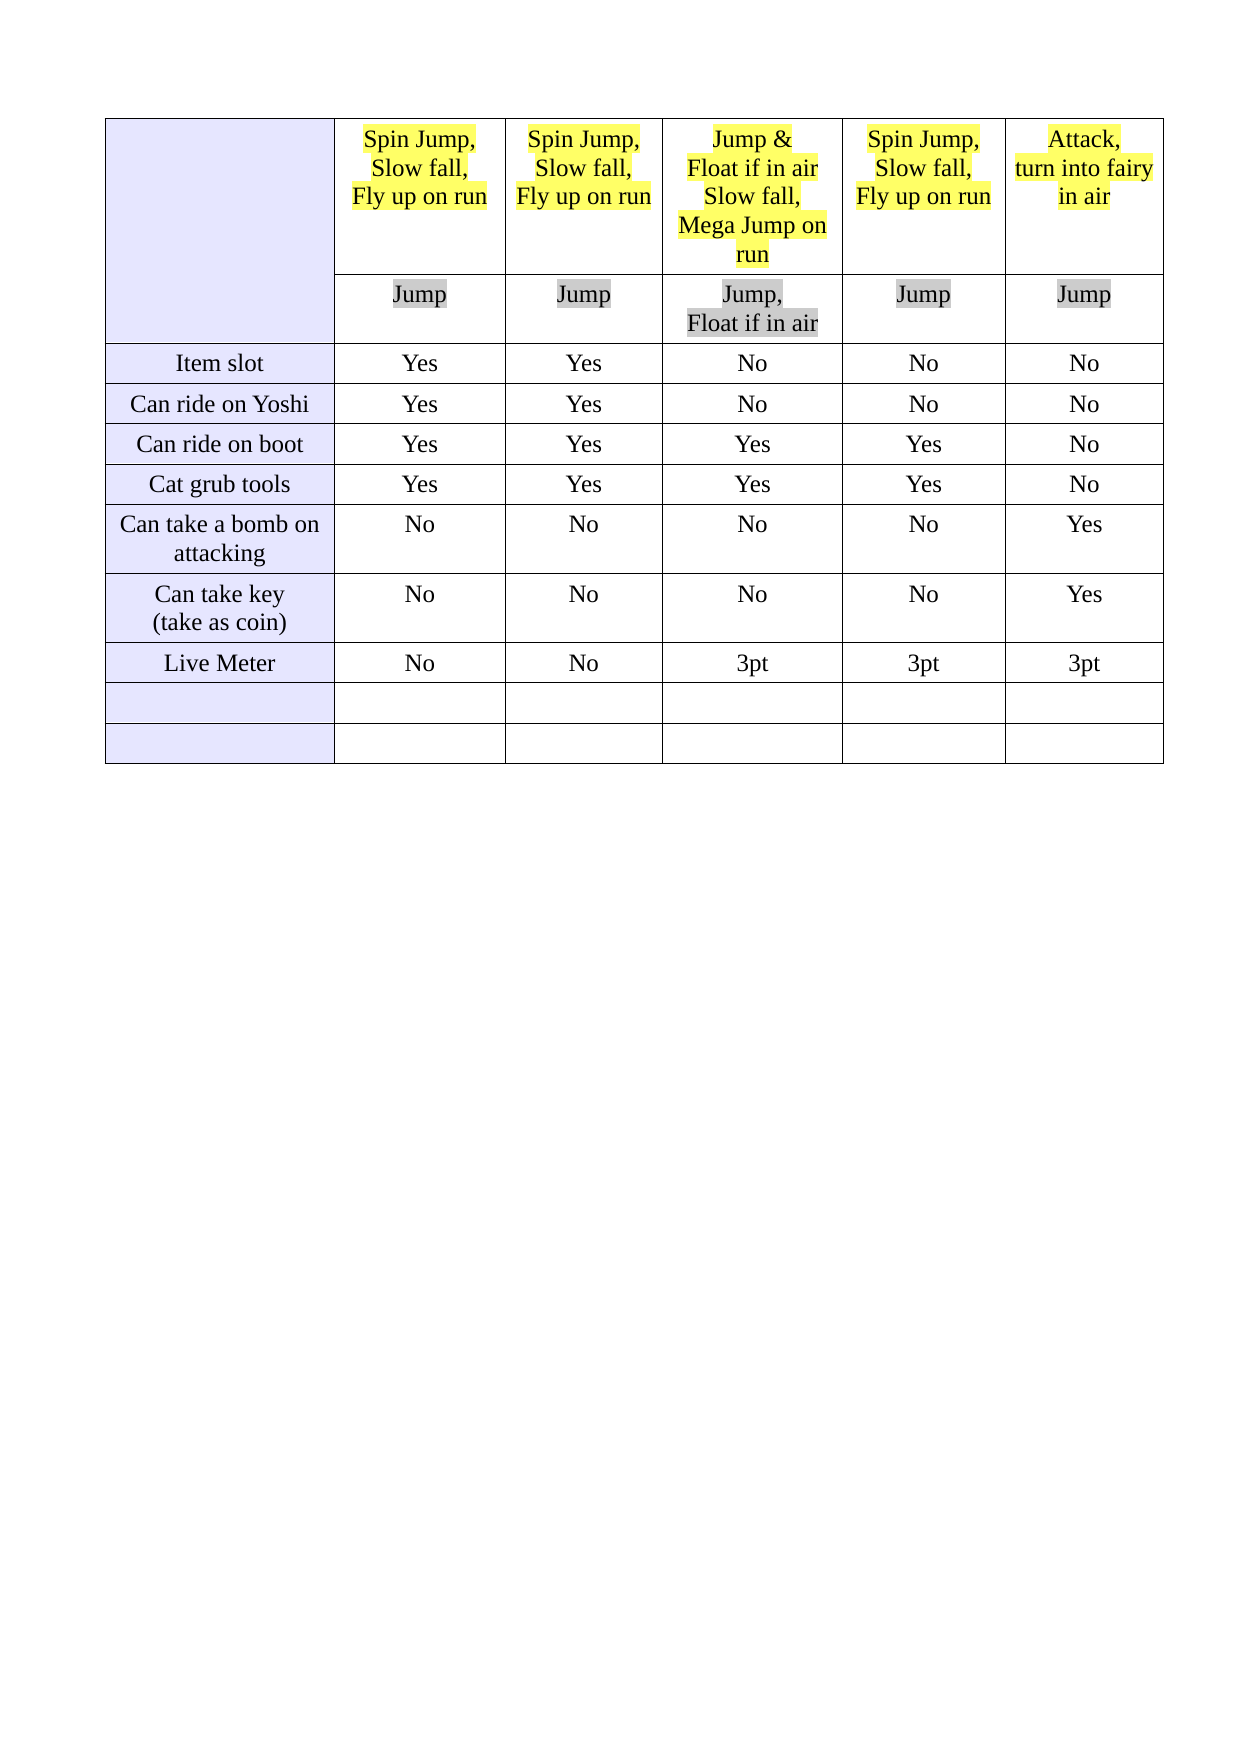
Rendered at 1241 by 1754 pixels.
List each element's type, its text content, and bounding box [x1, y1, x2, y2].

table_cell Item slot [106, 344, 334, 383]
table_cell [1006, 724, 1163, 763]
table_cell Can ride on boot [106, 424, 334, 463]
table_cell [663, 724, 842, 763]
table_cell No [335, 643, 505, 682]
table_cell No [663, 574, 842, 642]
table_cell Jump [843, 275, 1005, 342]
table_cell [106, 119, 334, 342]
table_cell No [1006, 344, 1163, 383]
table_cell No [843, 505, 1005, 573]
table_cell Yes [843, 465, 1005, 504]
table_cell Can take a bomb on attacking [106, 505, 334, 573]
table_cell No [506, 643, 662, 682]
table_cell Jump, Float if in air [663, 275, 842, 342]
table_cell Yes [843, 424, 1005, 463]
table_cell Yes [335, 465, 505, 504]
table_cell [335, 724, 505, 763]
table_cell No [663, 344, 842, 383]
table_cell [106, 724, 334, 763]
table_cell No [1006, 424, 1163, 463]
table_cell Yes [663, 424, 842, 463]
table_cell Yes [335, 344, 505, 383]
table_cell Jump [335, 275, 505, 342]
table_cell Yes [506, 424, 662, 463]
table_cell Attack, turn into fairy in air [1006, 119, 1163, 273]
table_cell Jump [506, 275, 662, 342]
table_cell No [506, 505, 662, 573]
table_cell Spin Jump, Slow fall, Fly up on run [506, 119, 662, 273]
table_cell [106, 683, 334, 722]
table_cell No [663, 384, 842, 423]
table_cell Can take key (take as coin) [106, 574, 334, 642]
table_cell [663, 683, 842, 722]
table_cell No [335, 574, 505, 642]
table_cell No [663, 505, 842, 573]
table_cell Yes [506, 384, 662, 423]
table_cell No [1006, 465, 1163, 504]
table_cell Can ride on Yoshi [106, 384, 334, 423]
table_cell 3pt [663, 643, 842, 682]
table_cell [1006, 683, 1163, 722]
table_cell Yes [335, 384, 505, 423]
table_cell [843, 724, 1005, 763]
table_cell Yes [506, 465, 662, 504]
table_cell No [335, 505, 505, 573]
table_cell Spin Jump, Slow fall, Fly up on run [843, 119, 1005, 273]
table_cell No [843, 344, 1005, 383]
table_cell Live Meter [106, 643, 334, 682]
table_cell Yes [335, 424, 505, 463]
table_cell Yes [506, 344, 662, 383]
table_cell Yes [663, 465, 842, 504]
table_cell No [843, 574, 1005, 642]
table_cell [506, 724, 662, 763]
table_cell No [843, 384, 1005, 423]
table_cell [843, 683, 1005, 722]
table_cell 3pt [843, 643, 1005, 682]
table_cell No [506, 574, 662, 642]
table_cell Jump & Float if in air Slow fall, Mega Jump on run [663, 119, 842, 273]
table_cell Cat grub tools [106, 465, 334, 504]
table_cell No [1006, 384, 1163, 423]
table_cell Jump [1006, 275, 1163, 342]
table_cell Yes [1006, 574, 1163, 642]
table_cell [335, 683, 505, 722]
table_cell Spin Jump, Slow fall, Fly up on run [335, 119, 505, 273]
table_cell Yes [1006, 505, 1163, 573]
table_cell 3pt [1006, 643, 1163, 682]
table_cell [506, 683, 662, 722]
